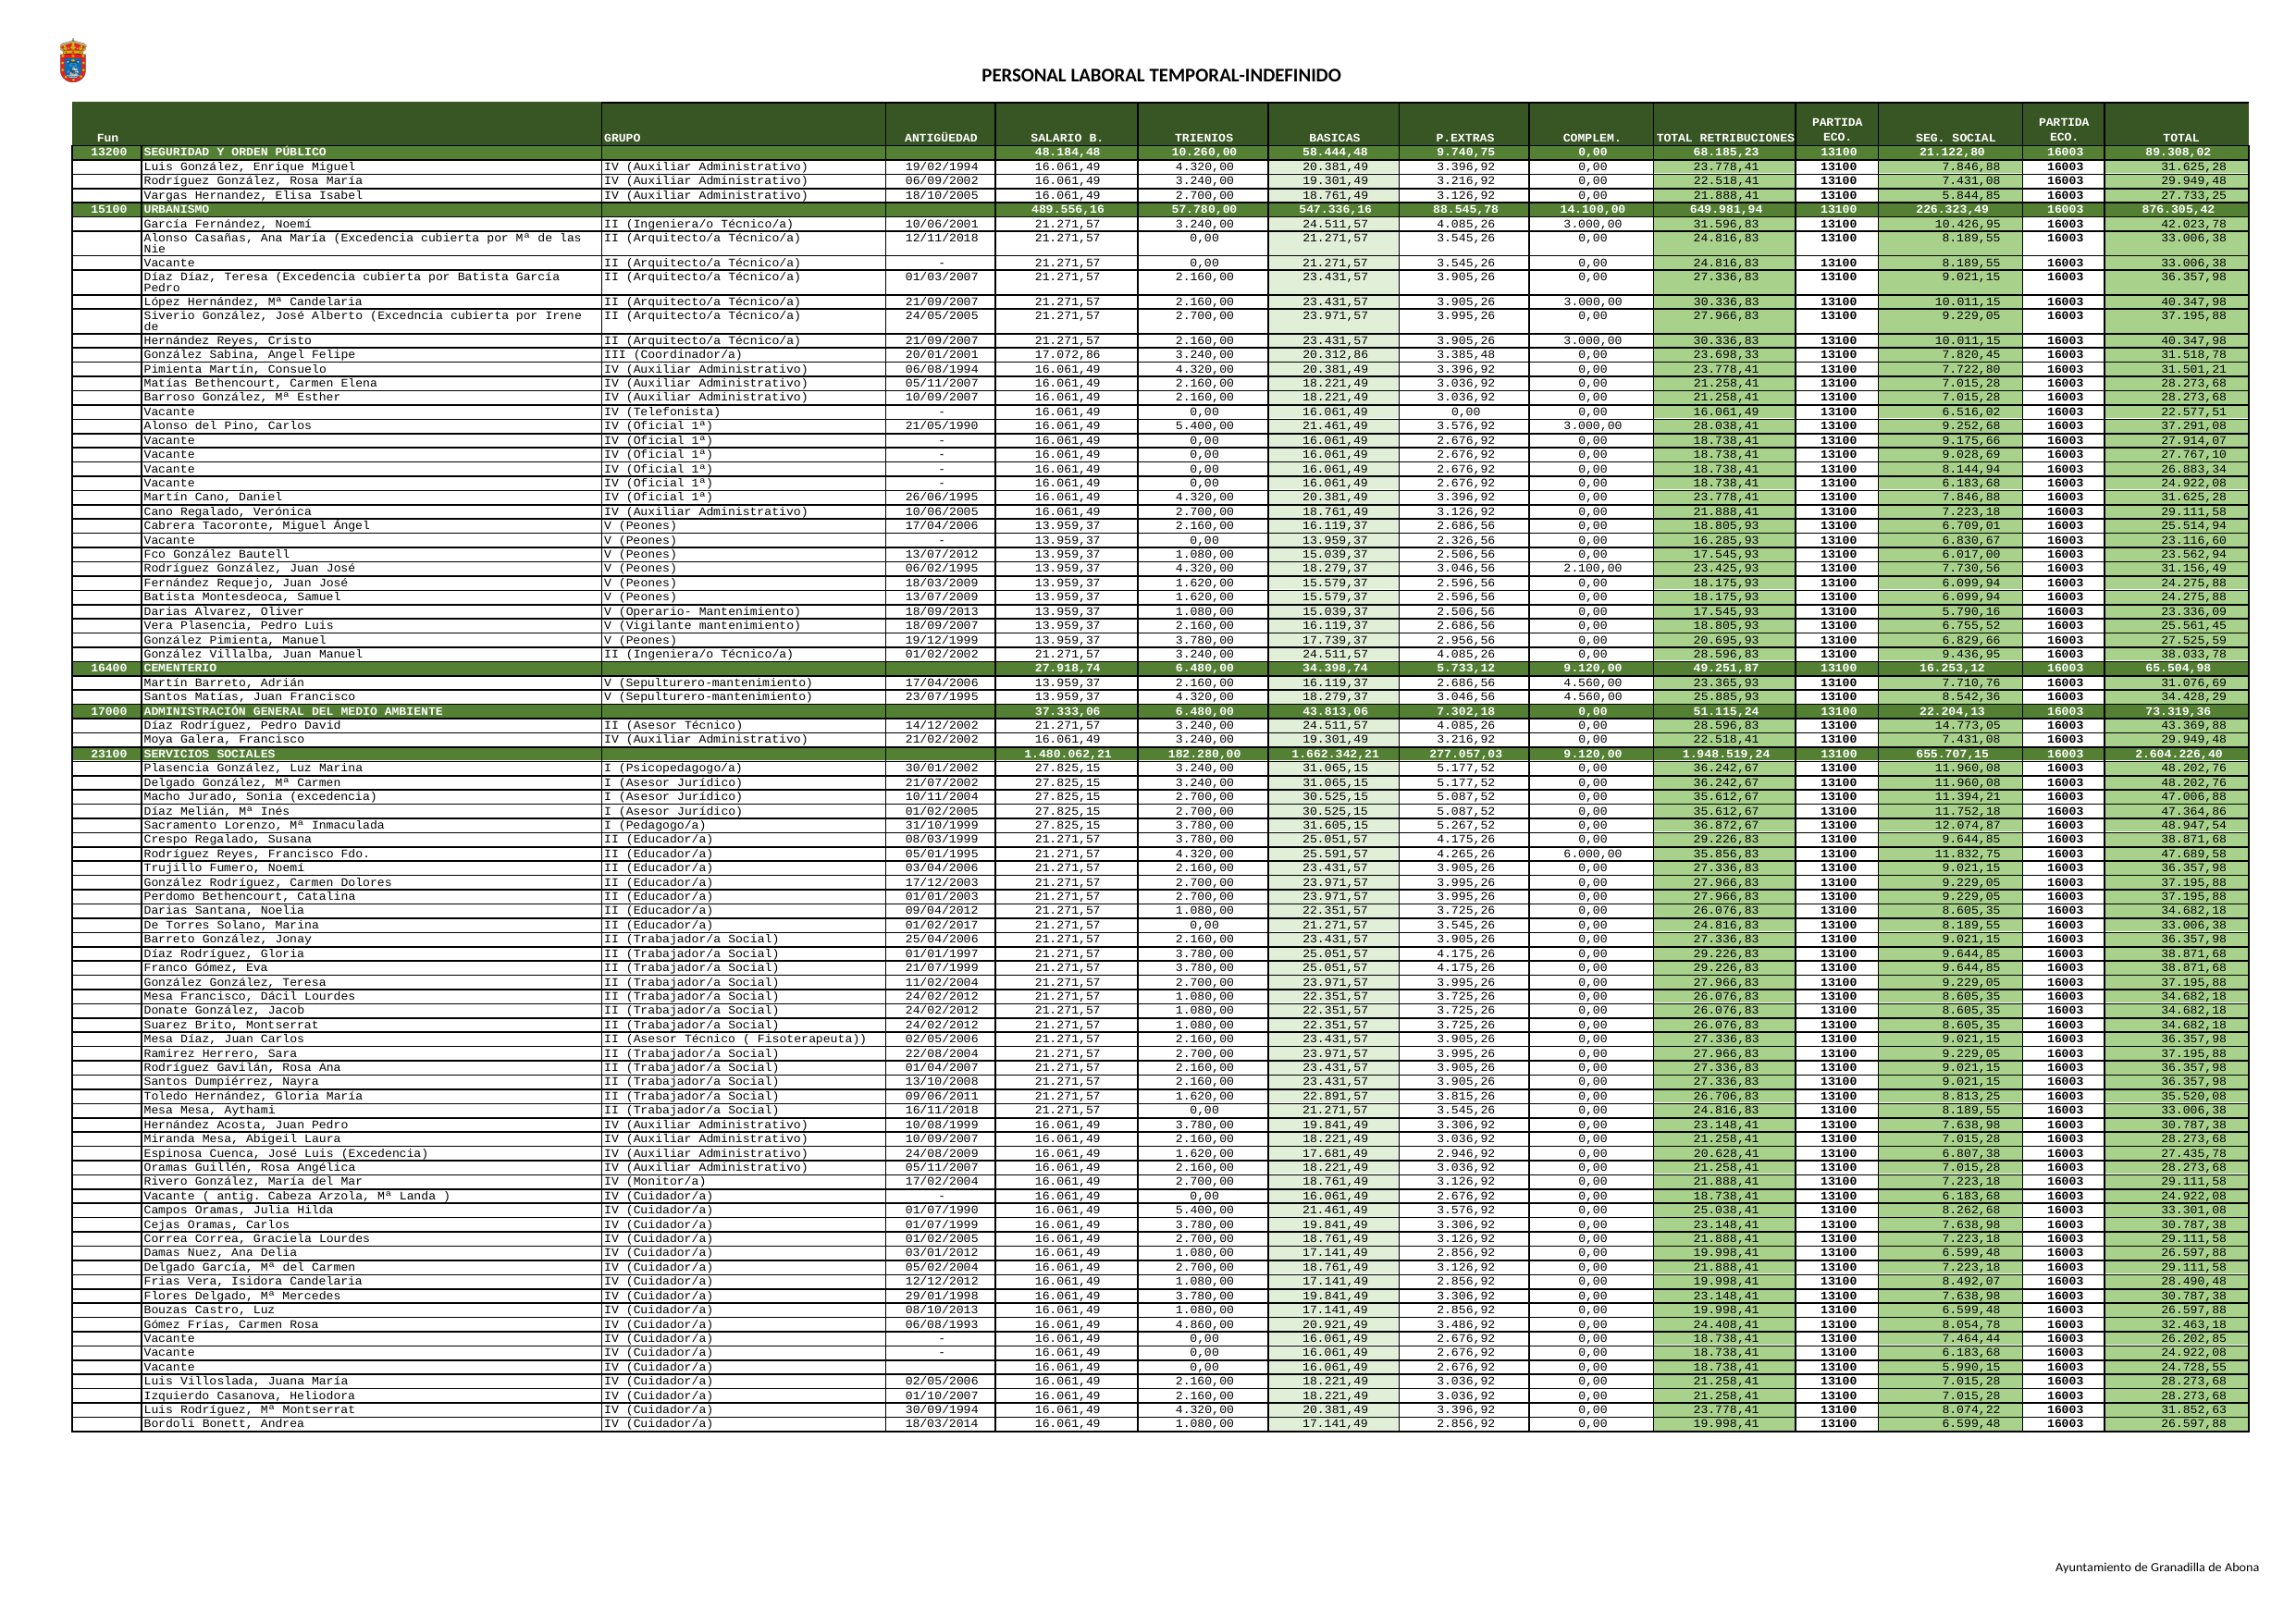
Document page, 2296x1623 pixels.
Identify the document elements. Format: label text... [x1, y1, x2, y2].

table_cell 23.971,57 [1269, 976, 1399, 989]
table_cell 3.396,92 [1400, 1404, 1528, 1417]
table_cell 8.262,68 [1879, 1204, 2022, 1217]
table_cell V (Vigilante mantenimiento) [602, 620, 885, 633]
table_cell 16003 [2023, 1218, 2104, 1231]
table_cell 27.525,59 [2105, 633, 2248, 646]
table_cell 0,00 [1530, 1361, 1653, 1373]
table_cell 27.914,07 [2105, 435, 2248, 447]
table_cell 02/05/2006 [886, 1375, 994, 1388]
table_cell Espinosa Cuenca, José Luis (Excedencia) [142, 1147, 601, 1160]
table_cell 16.061,49 [996, 1290, 1137, 1302]
table_cell 13.959,37 [996, 620, 1137, 633]
table_cell 23.778,41 [1654, 1404, 1795, 1417]
table_cell 37.195,88 [2105, 976, 2248, 989]
table_cell 13100 [1796, 1418, 1878, 1431]
table_cell 29.226,83 [1654, 962, 1795, 975]
table_cell 26.076,83 [1654, 1004, 1795, 1017]
table_cell [73, 1389, 141, 1402]
table_cell [73, 161, 141, 173]
table_cell 3.905,26 [1400, 862, 1528, 875]
table_cell 28.273,68 [2105, 1375, 2248, 1388]
table_cell V (Peones) [602, 591, 885, 604]
table_cell 16003 [2023, 1162, 2104, 1174]
table_cell 21.122,80 [1879, 146, 2022, 159]
table_cell 16.061,49 [996, 190, 1137, 202]
table_cell [73, 591, 141, 604]
table_cell 16.061,49 [996, 1346, 1137, 1359]
table_cell 16.061,49 [996, 175, 1137, 188]
table_cell [73, 335, 141, 347]
table_cell I (Asesor Jurídico) [602, 791, 885, 804]
table_cell 2.160,00 [1139, 520, 1267, 533]
table_cell 0,00 [1530, 377, 1653, 390]
table_cell 0,00 [1530, 919, 1653, 931]
table_cell 16003 [2023, 662, 2104, 675]
table_cell 23.431,57 [1269, 271, 1399, 294]
table_cell Luis Villoslada, Juana María [142, 1375, 601, 1388]
table_cell 36.357,98 [2105, 1062, 2248, 1075]
table_cell 16003 [2023, 1204, 2104, 1217]
table_cell 277.057,03 [1400, 748, 1528, 760]
table_cell 13100 [1796, 534, 1878, 547]
table_cell V (Operario- Mantenimiento) [602, 606, 885, 618]
table_cell 27.767,10 [2105, 449, 2248, 461]
table_cell 0,00 [1530, 819, 1653, 831]
table_cell - [886, 1190, 994, 1202]
table_cell 15.579,37 [1269, 591, 1399, 604]
table_cell - [886, 534, 994, 547]
table_cell [73, 1318, 141, 1331]
table_cell Díaz Díaz, Teresa (Excedencia cubierta por Batista García Pedro [142, 271, 601, 294]
table_cell 16003 [2023, 296, 2104, 308]
table_cell 0,00 [1530, 833, 1653, 846]
table_cell 16.061,49 [1269, 406, 1399, 418]
table_cell 14.773,05 [1879, 719, 2022, 732]
table_cell 01/02/2005 [886, 805, 994, 818]
table_cell 28.490,48 [2105, 1275, 2248, 1288]
table_cell 23.431,57 [1269, 1076, 1399, 1088]
table_cell 16003 [2023, 1333, 2104, 1345]
table_cell Cejas Oramas, Carlos [142, 1218, 601, 1231]
table_cell 0,00 [1530, 1304, 1653, 1317]
table_cell 18/10/2005 [886, 190, 994, 202]
table_cell [73, 848, 141, 860]
table_cell 1.080,00 [1139, 990, 1267, 1002]
table_cell II (Ingeniera/o Técnico/a) [602, 648, 885, 660]
table_cell 23.148,41 [1654, 1119, 1795, 1131]
table_cell 13100 [1796, 175, 1878, 188]
table_cell 27.825,15 [996, 791, 1137, 804]
table_header COMPLEM. [1530, 104, 1653, 145]
table_cell 37.195,88 [2105, 310, 2248, 333]
table_cell 0,00 [1530, 520, 1653, 533]
table_cell 09/06/2011 [886, 1090, 994, 1102]
table_cell [73, 377, 141, 390]
table_cell IV (Auxiliar Administrativo) [602, 1162, 885, 1174]
table_cell 3.576,92 [1400, 420, 1528, 433]
table_cell 16003 [2023, 190, 2104, 202]
table_cell 05/11/2007 [886, 377, 994, 390]
table_cell [73, 1333, 141, 1345]
table_cell 5.844,85 [1879, 190, 2022, 202]
table_cell Barreto González, Jonay [142, 933, 601, 946]
table_cell 31.501,21 [2105, 363, 2248, 375]
table_cell 7.302,18 [1400, 705, 1528, 718]
table_header TOTAL RETRIBUCIONES [1654, 104, 1795, 145]
table_cell 0,00 [1530, 891, 1653, 904]
table_cell De Torres Solano, Marina [142, 919, 601, 931]
table_cell 16003 [2023, 1033, 2104, 1046]
table_cell 3.046,56 [1400, 562, 1528, 575]
table_cell 3.905,26 [1400, 335, 1528, 347]
table_cell CEMENTERIO [142, 662, 601, 675]
table_cell 3.000,00 [1530, 296, 1653, 308]
table_cell 21.271,57 [996, 1104, 1137, 1117]
table_cell 0,00 [1139, 232, 1267, 255]
table_cell 13100 [1796, 819, 1878, 831]
table_cell 3.725,26 [1400, 1004, 1528, 1017]
table_cell 13100 [1796, 805, 1878, 818]
table_cell 13100 [1796, 1218, 1878, 1231]
table_cell 12/11/2018 [886, 232, 994, 255]
table_cell 2.686,56 [1400, 620, 1528, 633]
table_cell 1.948.519,24 [1654, 748, 1795, 760]
table_cell 19.998,41 [1654, 1418, 1795, 1431]
table_cell 17.545,93 [1654, 548, 1795, 561]
table_cell 51.115,24 [1654, 705, 1795, 718]
table_cell 16.061,49 [996, 477, 1137, 489]
table_cell 29.111,58 [2105, 1233, 2248, 1246]
table_cell 01/01/1997 [886, 948, 994, 960]
table_cell 24/05/2005 [886, 310, 994, 333]
table_cell 16003 [2023, 648, 2104, 660]
table_cell [73, 876, 141, 889]
table_cell 28.273,68 [2105, 1162, 2248, 1174]
table_cell V (Sepulturero-mantenimiento) [602, 691, 885, 704]
table_cell 01/02/2005 [886, 1233, 994, 1246]
table_cell I (Psicopedagogo/a) [602, 762, 885, 775]
table_cell 16003 [2023, 633, 2104, 646]
table_cell 13100 [1796, 976, 1878, 989]
table_cell [73, 477, 141, 489]
table_cell 2.676,92 [1400, 1190, 1528, 1202]
table_cell 28.273,68 [2105, 1389, 2248, 1402]
table_cell Rodríguez González, Juan José [142, 562, 601, 575]
table_cell [886, 705, 994, 718]
table_cell 4.085,26 [1400, 648, 1528, 660]
table_cell II (Trabajador/a Social) [602, 1090, 885, 1102]
table_cell 0,00 [1530, 791, 1653, 804]
table_cell 16.061,49 [996, 1275, 1137, 1288]
table_cell 18.738,41 [1654, 1333, 1795, 1345]
table_cell 18.221,49 [1269, 391, 1399, 404]
table_cell Hernández Acosta, Juan Pedro [142, 1119, 601, 1131]
table_cell 27.336,83 [1654, 933, 1795, 946]
table_cell 10/11/2004 [886, 791, 994, 804]
table_cell 24/02/2012 [886, 1004, 994, 1017]
table_cell 10/08/1999 [886, 1119, 994, 1131]
table_cell 3.240,00 [1139, 349, 1267, 362]
table_cell 30.787,38 [2105, 1290, 2248, 1302]
table_cell 1.080,00 [1139, 1418, 1267, 1431]
table_cell II (Trabajador/a Social) [602, 976, 885, 989]
table_cell 13100 [1796, 791, 1878, 804]
table_cell 22.351,57 [1269, 1019, 1399, 1031]
table_cell 16003 [2023, 435, 2104, 447]
table_cell 21.271,57 [1269, 1104, 1399, 1117]
table_cell 0,00 [1530, 349, 1653, 362]
table_cell [73, 904, 141, 917]
table_cell 16.061,49 [996, 1233, 1137, 1246]
table_cell 7.015,28 [1879, 1389, 2022, 1402]
table_cell 20.628,41 [1654, 1147, 1795, 1160]
table_cell 37.195,88 [2105, 1047, 2248, 1060]
table_cell 13.959,37 [996, 562, 1137, 575]
table_cell 26.076,83 [1654, 904, 1795, 917]
table_cell 0,00 [1530, 904, 1653, 917]
table_cell Flores Delgado, Mª Mercedes [142, 1290, 601, 1302]
table_cell 16.253,12 [1879, 662, 2022, 675]
table_cell 27.336,83 [1654, 1076, 1795, 1088]
table_cell 68.185,23 [1654, 146, 1795, 159]
table_cell I (Asesor Jurídico) [602, 805, 885, 818]
table_cell 29.949,48 [2105, 175, 2248, 188]
table_cell 13100 [1796, 1062, 1878, 1075]
table_cell 18/03/2014 [886, 1418, 994, 1431]
table_cell [73, 620, 141, 633]
table_cell 0,00 [1530, 1404, 1653, 1417]
table_cell IV (Cuidador/a) [602, 1333, 885, 1345]
table_cell 8.189,55 [1879, 256, 2022, 269]
table_cell 21.271,57 [996, 1047, 1137, 1060]
table_cell 16003 [2023, 335, 2104, 347]
table_cell [73, 1346, 141, 1359]
table_cell 13100 [1796, 933, 1878, 946]
table_cell [886, 748, 994, 760]
table_cell 21.271,57 [996, 948, 1137, 960]
table_cell [886, 662, 994, 675]
table_cell 0,00 [1530, 271, 1653, 294]
table_cell 13.959,37 [996, 677, 1137, 689]
table_cell 4.085,26 [1400, 719, 1528, 732]
table_cell 7.722,80 [1879, 363, 2022, 375]
table_cell 06/08/1993 [886, 1318, 994, 1331]
table_cell SERVICIOS SOCIALES [142, 748, 601, 760]
table_cell IV (Oficial 1ª) [602, 462, 885, 475]
table_cell 73.319,36 [2105, 705, 2248, 718]
table_cell 13100 [1796, 919, 1878, 931]
table_cell 0,00 [1530, 862, 1653, 875]
table_cell Donate González, Jacob [142, 1004, 601, 1017]
table_cell 31.518,78 [2105, 349, 2248, 362]
table_cell 7.846,88 [1879, 161, 2022, 173]
table_cell 25.051,57 [1269, 833, 1399, 846]
table_cell 3.780,00 [1139, 819, 1267, 831]
table_cell Vacante [142, 1346, 601, 1359]
table_cell 21.258,41 [1654, 377, 1795, 390]
table_cell 21/07/2002 [886, 777, 994, 789]
table_cell 0,00 [1530, 1247, 1653, 1260]
table_cell 35.520,08 [2105, 1090, 2248, 1102]
table_cell 3.486,92 [1400, 1318, 1528, 1331]
table_cell 2.700,00 [1139, 791, 1267, 804]
table_cell 16003 [2023, 1418, 2104, 1431]
table_cell [73, 310, 141, 333]
table_cell 13100 [1796, 891, 1878, 904]
table_cell 25.051,57 [1269, 962, 1399, 975]
table_cell 24.728,55 [2105, 1361, 2248, 1373]
table_cell 0,00 [1530, 175, 1653, 188]
table_cell 13100 [1796, 335, 1878, 347]
table_cell 3.036,92 [1400, 1389, 1528, 1402]
table_cell Santos Matías, Juan Francisco [142, 691, 601, 704]
table_cell 33.006,38 [2105, 232, 2248, 255]
table_cell 0,00 [1530, 620, 1653, 633]
table_cell 31.596,83 [1654, 217, 1795, 230]
table_cell 6.183,68 [1879, 1190, 2022, 1202]
table_cell 13100 [1796, 691, 1878, 704]
table_cell [602, 146, 885, 159]
table_cell II (Trabajador/a Social) [602, 933, 885, 946]
table_cell 0,00 [1530, 1133, 1653, 1146]
table_cell 3.780,00 [1139, 1290, 1267, 1302]
table_cell 0,00 [1530, 1204, 1653, 1217]
table_cell 15.039,37 [1269, 606, 1399, 618]
table_cell II (Educador/a) [602, 876, 885, 889]
table_cell 16.061,49 [996, 1389, 1137, 1402]
table_cell 13100 [1796, 662, 1878, 675]
table_cell 3.036,92 [1400, 1162, 1528, 1174]
table_cell 18.738,41 [1654, 477, 1795, 489]
table_cell 6.099,94 [1879, 577, 2022, 589]
table_cell 21.271,57 [996, 876, 1137, 889]
table_cell 31.076,69 [2105, 677, 2248, 689]
table_cell 23/07/1995 [886, 691, 994, 704]
table_cell 16.119,37 [1269, 620, 1399, 633]
table_cell 13100 [1796, 848, 1878, 860]
table_cell 0,00 [1139, 462, 1267, 475]
table_cell 0,00 [1139, 1361, 1267, 1373]
table_cell 22/08/2004 [886, 1047, 994, 1060]
table_cell 36.242,67 [1654, 777, 1795, 789]
table_cell 5.990,15 [1879, 1361, 2022, 1373]
table_cell 0,00 [1139, 1346, 1267, 1359]
table_cell 10.426,95 [1879, 217, 2022, 230]
table_cell 2.686,56 [1400, 520, 1528, 533]
table_cell 18.805,93 [1654, 520, 1795, 533]
table_cell 3.000,00 [1530, 217, 1653, 230]
table_cell 13.959,37 [996, 534, 1137, 547]
table_cell 3.240,00 [1139, 217, 1267, 230]
table_cell 30.336,83 [1654, 335, 1795, 347]
table_cell 9.028,69 [1879, 449, 2022, 461]
table_cell 9.175,66 [1879, 435, 2022, 447]
table_cell 27.336,83 [1654, 271, 1795, 294]
table_cell 18.738,41 [1654, 449, 1795, 461]
table_cell 9.644,85 [1879, 833, 2022, 846]
table_cell 0,00 [1530, 633, 1653, 646]
table_cell 0,00 [1139, 1104, 1267, 1117]
table_cell II (Asesor Técnico) [602, 719, 885, 732]
table_cell 0,00 [1530, 256, 1653, 269]
table_cell II (Arquitecto/a Técnico/a) [602, 256, 885, 269]
table_cell [73, 1119, 141, 1131]
table_cell García Fernández, Noemí [142, 217, 601, 230]
table_cell 13100 [1796, 1389, 1878, 1402]
table_cell 16.061,49 [996, 1418, 1137, 1431]
table_cell 3.240,00 [1139, 762, 1267, 775]
table_cell 19.841,49 [1269, 1218, 1399, 1231]
table_cell 17000 [73, 705, 141, 718]
table_cell 16003 [2023, 833, 2104, 846]
table_cell 16003 [2023, 691, 2104, 704]
table_cell 18/03/2009 [886, 577, 994, 589]
table_cell 13100 [1796, 1175, 1878, 1188]
table_cell IV (Cuidador/a) [602, 1304, 885, 1317]
table_cell 16003 [2023, 256, 2104, 269]
table_cell 16.119,37 [1269, 520, 1399, 533]
table_cell 4.175,26 [1400, 948, 1528, 960]
table_cell 05/11/2007 [886, 1162, 994, 1174]
table_cell 2.700,00 [1139, 310, 1267, 333]
table_cell 8.605,35 [1879, 990, 2022, 1002]
table_cell 23.971,57 [1269, 891, 1399, 904]
table_cell IV (Cuidador/a) [602, 1346, 885, 1359]
table_cell 9.229,05 [1879, 1047, 2022, 1060]
table_cell Moya Galera, Francisco [142, 733, 601, 746]
table_cell [73, 349, 141, 362]
table_cell 1.080,00 [1139, 904, 1267, 917]
table_cell 0,00 [1139, 256, 1267, 269]
table_cell [73, 777, 141, 789]
table_cell 48.947,54 [2105, 819, 2248, 831]
table_cell 4.085,26 [1400, 217, 1528, 230]
table_cell Alonso del Pino, Carlos [142, 420, 601, 433]
table_cell 2.604.226,40 [2105, 748, 2248, 760]
table_cell [73, 606, 141, 618]
table_header ANTIGÜEDAD [886, 104, 994, 145]
table_cell 18.738,41 [1654, 462, 1795, 475]
table_cell 16003 [2023, 976, 2104, 989]
table_cell 31.625,28 [2105, 491, 2248, 504]
table_cell 13100 [1796, 833, 1878, 846]
table_cell 22.351,57 [1269, 904, 1399, 917]
table_cell 13100 [1796, 462, 1878, 475]
table_cell 16.061,49 [996, 449, 1137, 461]
table_cell 13100 [1796, 190, 1878, 202]
table_cell [886, 1361, 994, 1373]
table_cell [73, 833, 141, 846]
table_cell 9.021,15 [1879, 862, 2022, 875]
table_cell 2.160,00 [1139, 1375, 1267, 1388]
table_cell 16003 [2023, 1404, 2104, 1417]
table_cell 47.006,88 [2105, 791, 2248, 804]
table_cell 40.347,98 [2105, 335, 2248, 347]
table_cell IV (Cuidador/a) [602, 1233, 885, 1246]
table_cell [73, 1076, 141, 1088]
table_cell Rodríguez González, Rosa María [142, 175, 601, 188]
table_cell IV (Oficial 1ª) [602, 435, 885, 447]
table_cell IV (Cuidador/a) [602, 1247, 885, 1260]
table_cell IV (Cuidador/a) [602, 1418, 885, 1431]
table_header P.EXTRAS [1400, 104, 1528, 145]
table_cell 13100 [1796, 1019, 1878, 1031]
table_cell 0,00 [1530, 948, 1653, 960]
table_cell [73, 520, 141, 533]
table_cell IV (Oficial 1ª) [602, 420, 885, 433]
table_cell 27.336,83 [1654, 1033, 1795, 1046]
table_cell 13.959,37 [996, 691, 1137, 704]
table_cell 58.444,48 [1269, 146, 1399, 159]
table_cell 0,00 [1530, 1233, 1653, 1246]
table_cell 09/04/2012 [886, 904, 994, 917]
table_cell Díaz Rodríguez, Pedro David [142, 719, 601, 732]
table_cell 16003 [2023, 349, 2104, 362]
table_cell 16400 [73, 662, 141, 675]
table_cell 0,00 [1530, 648, 1653, 660]
table_cell 16003 [2023, 491, 2104, 504]
table_cell [73, 891, 141, 904]
table_cell Vacante [142, 534, 601, 547]
table_cell [73, 449, 141, 461]
table_cell V (Peones) [602, 562, 885, 575]
table_cell 8.492,07 [1879, 1275, 2022, 1288]
table_cell Rodríguez Gavilán, Rosa Ana [142, 1062, 601, 1075]
table_cell 23.365,93 [1654, 677, 1795, 689]
table_cell 01/04/2007 [886, 1062, 994, 1075]
table_cell 4.320,00 [1139, 848, 1267, 860]
table_cell 3.780,00 [1139, 948, 1267, 960]
table_cell 21.271,57 [996, 1076, 1137, 1088]
table_cell 34.398,74 [1269, 662, 1399, 675]
table_cell 21.461,49 [1269, 1204, 1399, 1217]
table_cell 27.966,83 [1654, 976, 1795, 989]
table_cell 16003 [2023, 1361, 2104, 1373]
table_cell II (Educador/a) [602, 919, 885, 931]
table_cell 27.966,83 [1654, 876, 1795, 889]
table_cell 16003 [2023, 271, 2104, 294]
table_cell 0,00 [1530, 1076, 1653, 1088]
table_cell - [886, 1346, 994, 1359]
table_cell 34.428,29 [2105, 691, 2248, 704]
table_cell 13.959,37 [996, 520, 1137, 533]
table_cell 8.605,35 [1879, 904, 2022, 917]
table_cell 16.061,49 [996, 1119, 1137, 1131]
table_cell Cano Regalado, Verónica [142, 506, 601, 518]
table_cell 88.545,78 [1400, 203, 1528, 216]
table_cell Suarez Brito, Montserrat [142, 1019, 601, 1031]
table_cell 16.061,49 [996, 506, 1137, 518]
table_cell [73, 1033, 141, 1046]
table_cell 9.021,15 [1879, 1062, 2022, 1075]
table_cell 19.998,41 [1654, 1275, 1795, 1288]
table_cell 36.357,98 [2105, 271, 2248, 294]
table_cell 2.596,56 [1400, 577, 1528, 589]
table_cell 13.959,37 [1269, 534, 1399, 547]
table_cell 3.545,26 [1400, 256, 1528, 269]
table_cell 2.700,00 [1139, 1261, 1267, 1273]
table_cell [73, 256, 141, 269]
table_cell 48.202,76 [2105, 762, 2248, 775]
table_cell 2.686,56 [1400, 677, 1528, 689]
table_cell 7.015,28 [1879, 1133, 2022, 1146]
table_cell [73, 1404, 141, 1417]
table_cell 18.221,49 [1269, 1162, 1399, 1174]
table_cell URBANISMO [142, 203, 601, 216]
table_cell 0,00 [1530, 1090, 1653, 1102]
table_cell Vacante [142, 1361, 601, 1373]
table_cell IV (Cuidador/a) [602, 1204, 885, 1217]
table_cell 23.431,57 [1269, 335, 1399, 347]
table_cell 8.813,25 [1879, 1090, 2022, 1102]
table_cell 226.323,49 [1879, 203, 2022, 216]
table_cell 5.733,12 [1400, 662, 1528, 675]
table_cell 9.021,15 [1879, 271, 2022, 294]
table_cell [73, 1004, 141, 1017]
table_cell 16003 [2023, 620, 2104, 633]
table_cell 20.381,49 [1269, 363, 1399, 375]
table_cell II (Trabajador/a Social) [602, 1062, 885, 1075]
table_cell 17/04/2006 [886, 677, 994, 689]
table_cell 37.333,06 [996, 705, 1137, 718]
table_cell 16.061,49 [996, 1375, 1137, 1388]
table_cell [73, 1290, 141, 1302]
table_cell 13/07/2012 [886, 548, 994, 561]
table_cell 16003 [2023, 420, 2104, 433]
table_cell 8.605,35 [1879, 1004, 2022, 1017]
table_cell 24.816,83 [1654, 256, 1795, 269]
table_cell 2.160,00 [1139, 620, 1267, 633]
table_cell 16003 [2023, 406, 2104, 418]
table_cell Darias Alvarez, Oliver [142, 606, 601, 618]
table_cell 16003 [2023, 577, 2104, 589]
table_cell 27.918,74 [996, 662, 1137, 675]
table_cell IV (Auxiliar Administrativo) [602, 1133, 885, 1146]
table_header Fun [72, 102, 601, 145]
table_cell 13100 [1796, 633, 1878, 646]
table_cell [73, 1247, 141, 1260]
table_cell 20.312,86 [1269, 349, 1399, 362]
table_cell Vargas Hernandez, Elisa Isabel [142, 190, 601, 202]
table_cell 21.271,57 [996, 296, 1137, 308]
table_cell 21.271,57 [996, 1033, 1137, 1046]
table_cell 7.431,08 [1879, 733, 2022, 746]
table_cell 16.061,49 [996, 1247, 1137, 1260]
table_cell 3.046,56 [1400, 691, 1528, 704]
table_cell 18.279,37 [1269, 691, 1399, 704]
table_cell [73, 217, 141, 230]
table_cell 2.160,00 [1139, 335, 1267, 347]
table_cell IV (Auxiliar Administrativo) [602, 175, 885, 188]
table_cell 1.080,00 [1139, 1247, 1267, 1260]
table_cell 16003 [2023, 891, 2104, 904]
table_cell IV (Cuidador/a) [602, 1375, 885, 1388]
table_cell 3.240,00 [1139, 648, 1267, 660]
table_cell 2.160,00 [1139, 1389, 1267, 1402]
table_cell 2.160,00 [1139, 391, 1267, 404]
table_cell 7.638,98 [1879, 1218, 2022, 1231]
table_cell II (Arquitecto/a Técnico/a) [602, 271, 885, 294]
table_cell 0,00 [1530, 1019, 1653, 1031]
table_cell 16.061,49 [996, 406, 1137, 418]
table_cell 21.271,57 [996, 335, 1137, 347]
table_cell 0,00 [1530, 962, 1653, 975]
table_cell 16.061,49 [996, 1190, 1137, 1202]
table_cell 3.725,26 [1400, 904, 1528, 917]
table_cell 2.856,92 [1400, 1275, 1528, 1288]
table_cell V (Peones) [602, 520, 885, 533]
table_cell 16003 [2023, 520, 2104, 533]
table_cell 8.189,55 [1879, 919, 2022, 931]
table_cell IV (Auxiliar Administrativo) [602, 190, 885, 202]
table_cell 23.971,57 [1269, 876, 1399, 889]
table_cell 4.320,00 [1139, 691, 1267, 704]
table_cell 2.160,00 [1139, 1062, 1267, 1075]
table_cell 19.301,49 [1269, 733, 1399, 746]
table_cell [73, 271, 141, 294]
table_cell 17.141,49 [1269, 1275, 1399, 1288]
table_cell 4.320,00 [1139, 562, 1267, 575]
table_cell IV (Auxiliar Administrativo) [602, 363, 885, 375]
table_cell 0,00 [1530, 548, 1653, 561]
table_cell 0,00 [1530, 1318, 1653, 1331]
table_cell 0,00 [1530, 1047, 1653, 1060]
table_cell 21.888,41 [1654, 1233, 1795, 1246]
table_cell 13.959,37 [996, 633, 1137, 646]
table_cell 25.038,41 [1654, 1204, 1795, 1217]
table_cell 23.431,57 [1269, 862, 1399, 875]
table_cell 2.676,92 [1400, 1333, 1528, 1345]
table_cell 0,00 [1530, 1062, 1653, 1075]
table_cell 25.514,94 [2105, 520, 2248, 533]
table_cell 13.959,37 [996, 577, 1137, 589]
table_cell Franco Gómez, Eva [142, 962, 601, 975]
table_cell 26.597,88 [2105, 1247, 2248, 1260]
table_cell 30/01/2002 [886, 762, 994, 775]
table_cell 489.556,16 [996, 203, 1137, 216]
table_cell 31.156,49 [2105, 562, 2248, 575]
table_cell 2.160,00 [1139, 1033, 1267, 1046]
table_cell [73, 919, 141, 931]
table_cell 22.351,57 [1269, 990, 1399, 1002]
table_cell [73, 962, 141, 975]
table_cell 11.960,08 [1879, 762, 2022, 775]
table_cell 1.080,00 [1139, 1004, 1267, 1017]
table_cell 16003 [2023, 1247, 2104, 1260]
table_cell IV (Auxiliar Administrativo) [602, 1119, 885, 1131]
table_cell 17.739,37 [1269, 633, 1399, 646]
table_cell [73, 1218, 141, 1231]
table_cell 16003 [2023, 1104, 2104, 1117]
table_cell 33.006,38 [2105, 919, 2248, 931]
table_cell 13100 [1796, 296, 1878, 308]
table_cell 16003 [2023, 562, 2104, 575]
table_cell 6.000,00 [1530, 848, 1653, 860]
table_cell Delgado García, Mª del Carmen [142, 1261, 601, 1273]
table_cell 1.080,00 [1139, 548, 1267, 561]
table_cell 3.545,26 [1400, 1104, 1528, 1117]
table_cell 16003 [2023, 777, 2104, 789]
table_cell 21/07/1999 [886, 962, 994, 975]
table_cell 19.841,49 [1269, 1119, 1399, 1131]
table_cell 13100 [1796, 203, 1878, 216]
table_cell 8.189,55 [1879, 1104, 2022, 1117]
table_cell [73, 990, 141, 1002]
table_cell Darias Santana, Noelia [142, 904, 601, 917]
table_cell Alonso Casañas, Ana María (Excedencia cubierta por Mª de las Nie [142, 232, 601, 255]
table_cell Frias Vera, Isidora Candelaria [142, 1275, 601, 1288]
table_cell 25.591,57 [1269, 848, 1399, 860]
table_cell [73, 491, 141, 504]
table_cell 13100 [1796, 777, 1878, 789]
table_cell 22.518,41 [1654, 175, 1795, 188]
table_cell 0,00 [1530, 1004, 1653, 1017]
table_cell 18.175,93 [1654, 591, 1795, 604]
table_cell 27.825,15 [996, 777, 1137, 789]
table_cell 13100 [1796, 1361, 1878, 1373]
table_cell 16003 [2023, 462, 2104, 475]
table_cell 16003 [2023, 1318, 2104, 1331]
table_cell 21.271,57 [996, 962, 1137, 975]
table_cell 32.463,18 [2105, 1318, 2248, 1331]
table_cell 16003 [2023, 363, 2104, 375]
table_cell Vacante [142, 406, 601, 418]
table_cell 37.195,88 [2105, 891, 2248, 904]
table_cell 0,00 [1400, 406, 1528, 418]
table_cell 17.681,49 [1269, 1147, 1399, 1160]
table_cell 29.111,58 [2105, 506, 2248, 518]
table_cell II (Arquitecto/a Técnico/a) [602, 310, 885, 333]
table_cell 22.518,41 [1654, 733, 1795, 746]
table_cell 29.949,48 [2105, 733, 2248, 746]
table_cell IV (Oficial 1ª) [602, 449, 885, 461]
table_cell 9.252,68 [1879, 420, 2022, 433]
table_header TOTAL [2105, 104, 2249, 145]
table_cell 27.336,83 [1654, 1062, 1795, 1075]
table_cell 16003 [2023, 477, 2104, 489]
table_cell 16.061,49 [996, 491, 1137, 504]
table_cell 38.871,68 [2105, 833, 2248, 846]
table_cell 19.301,49 [1269, 175, 1399, 188]
table_cell 2.700,00 [1139, 891, 1267, 904]
table_cell [73, 633, 141, 646]
table_cell 3.576,92 [1400, 1204, 1528, 1217]
table_cell [73, 1147, 141, 1160]
table_cell 4.320,00 [1139, 363, 1267, 375]
table_cell Plasencia González, Luz Marina [142, 762, 601, 775]
table_cell [602, 662, 885, 675]
table_cell 33.006,38 [2105, 256, 2248, 269]
table_cell 1.080,00 [1139, 1304, 1267, 1317]
table_cell 13100 [1796, 477, 1878, 489]
table_cell - [886, 406, 994, 418]
table_cell 18.805,93 [1654, 620, 1795, 633]
table_cell 10/06/2001 [886, 217, 994, 230]
table_cell 1.620,00 [1139, 591, 1267, 604]
table_cell 13100 [1796, 217, 1878, 230]
table_cell 8.605,35 [1879, 1019, 2022, 1031]
table_cell 2.506,56 [1400, 548, 1528, 561]
table_cell 35.612,67 [1654, 791, 1795, 804]
table_cell 0,00 [1530, 1261, 1653, 1273]
table_cell 2.676,92 [1400, 1361, 1528, 1373]
table_cell 47.689,58 [2105, 848, 2248, 860]
table_cell 16003 [2023, 1119, 2104, 1131]
table_cell 24/02/2012 [886, 1019, 994, 1031]
table_cell 28.273,68 [2105, 1133, 2248, 1146]
table_cell 18/09/2013 [886, 606, 994, 618]
table_cell 13.959,37 [996, 606, 1137, 618]
table_cell 18.761,49 [1269, 506, 1399, 518]
table_cell 31.625,28 [2105, 161, 2248, 173]
table_cell 13100 [1796, 146, 1878, 159]
table_cell 13100 [1796, 1033, 1878, 1046]
table_cell 35.856,83 [1654, 848, 1795, 860]
table_cell 16003 [2023, 876, 2104, 889]
table_cell 23.431,57 [1269, 933, 1399, 946]
table_cell 6.480,00 [1139, 662, 1267, 675]
table_cell 25.051,57 [1269, 948, 1399, 960]
table_cell Vacante [142, 477, 601, 489]
table_cell 27.966,83 [1654, 310, 1795, 333]
table_cell 2.946,92 [1400, 1147, 1528, 1160]
table_cell 13100 [1796, 1233, 1878, 1246]
table_cell 0,00 [1530, 435, 1653, 447]
table_cell 16.061,49 [996, 1404, 1137, 1417]
table_cell 3.780,00 [1139, 633, 1267, 646]
table_cell 3.995,26 [1400, 976, 1528, 989]
table_cell 16003 [2023, 948, 2104, 960]
table_cell 16003 [2023, 1290, 2104, 1302]
table_cell IV (Auxiliar Administrativo) [602, 506, 885, 518]
table_cell 19/02/1994 [886, 161, 994, 173]
table_cell 17.141,49 [1269, 1418, 1399, 1431]
table_cell 9.120,00 [1530, 748, 1653, 760]
table_cell Luis González, Enrique Miguel [142, 161, 601, 173]
table_cell [73, 1162, 141, 1174]
table_cell 0,00 [1530, 733, 1653, 746]
table_cell 26.202,85 [2105, 1333, 2248, 1345]
table_cell [73, 1361, 141, 1373]
table_cell 2.856,92 [1400, 1418, 1528, 1431]
table_cell 0,00 [1139, 1333, 1267, 1345]
table_cell 21.271,57 [996, 862, 1137, 875]
table_cell 89.308,02 [2105, 146, 2248, 159]
table_cell 33.301,08 [2105, 1204, 2248, 1217]
table_cell 13100 [1796, 1104, 1878, 1117]
table_cell 14.100,00 [1530, 203, 1653, 216]
table_cell 18.175,93 [1654, 577, 1795, 589]
table_cell 13.959,37 [996, 548, 1137, 561]
table_cell 34.682,18 [2105, 904, 2248, 917]
table_cell Perdomo Bethencourt, Catalina [142, 891, 601, 904]
table_cell 2.700,00 [1139, 876, 1267, 889]
table_cell 13100 [1796, 1247, 1878, 1260]
table_cell 876.305,42 [2105, 203, 2248, 216]
table_cell 34.682,18 [2105, 1004, 2248, 1017]
table_cell González González, Teresa [142, 976, 601, 989]
table_cell 24.922,08 [2105, 1346, 2248, 1359]
table_cell 9.436,95 [1879, 648, 2022, 660]
table_cell II (Trabajador/a Social) [602, 962, 885, 975]
table_cell 38.871,68 [2105, 948, 2248, 960]
table_cell 2.160,00 [1139, 1133, 1267, 1146]
table_cell 0,00 [1530, 591, 1653, 604]
table_cell 37.291,08 [2105, 420, 2248, 433]
table_cell 21.271,57 [996, 256, 1137, 269]
table_cell [73, 948, 141, 960]
table_cell IV (Cuidador/a) [602, 1389, 885, 1402]
table_cell 21.271,57 [996, 990, 1137, 1002]
table_cell González Sabina, Angel Felipe [142, 349, 601, 362]
table_cell 14/12/2002 [886, 719, 994, 732]
table_cell IV (Cuidador/a) [602, 1404, 885, 1417]
table_cell 1.620,00 [1139, 1147, 1267, 1160]
table_cell 21.271,57 [996, 891, 1137, 904]
table_cell 23.148,41 [1654, 1290, 1795, 1302]
table_cell 3.995,26 [1400, 310, 1528, 333]
table_cell 16.061,49 [1269, 1361, 1399, 1373]
table_cell 15100 [73, 203, 141, 216]
table_cell 15.039,37 [1269, 548, 1399, 561]
table_cell González Rodríguez, Carmen Dolores [142, 876, 601, 889]
table_cell 3.126,92 [1400, 1261, 1528, 1273]
table_cell 29.226,83 [1654, 948, 1795, 960]
table_cell 1.080,00 [1139, 1019, 1267, 1031]
table_cell 16.061,49 [996, 1318, 1137, 1331]
table_cell 2.700,00 [1139, 1233, 1267, 1246]
table_cell 23.336,09 [2105, 606, 2248, 618]
table_cell 13100 [1796, 562, 1878, 575]
table_cell 3.725,26 [1400, 990, 1528, 1002]
table_cell 49.251,87 [1654, 662, 1795, 675]
table_cell 13100 [1796, 391, 1878, 404]
table_cell 4.560,00 [1530, 677, 1653, 689]
table_cell 0,00 [1530, 933, 1653, 946]
table_cell 21.271,57 [996, 976, 1137, 989]
table_cell 31.852,63 [2105, 1404, 2248, 1417]
table_cell 13100 [1796, 591, 1878, 604]
table_cell - [886, 256, 994, 269]
table_cell 0,00 [1530, 190, 1653, 202]
table_cell 24.511,57 [1269, 719, 1399, 732]
table_cell 21.258,41 [1654, 391, 1795, 404]
table_cell [886, 146, 994, 159]
table_cell 13100 [1796, 1090, 1878, 1102]
table_cell 21.258,41 [1654, 1389, 1795, 1402]
table_cell 06/08/1994 [886, 363, 994, 375]
table_cell Miranda Mesa, Abigeil Laura [142, 1133, 601, 1146]
table_cell [73, 232, 141, 255]
table_cell II (Educador/a) [602, 862, 885, 875]
table_cell 19.998,41 [1654, 1304, 1795, 1317]
table_cell 16.061,49 [996, 377, 1137, 390]
table_cell 3.306,92 [1400, 1218, 1528, 1231]
table_cell 6.755,52 [1879, 620, 2022, 633]
table_cell Campos Oramas, Julia Hilda [142, 1204, 601, 1217]
table_cell 21.461,49 [1269, 420, 1399, 433]
table_cell 13100 [1796, 548, 1878, 561]
table_cell 0,00 [1530, 506, 1653, 518]
table_cell Fco González Bautell [142, 548, 601, 561]
table_cell 34.682,18 [2105, 990, 2248, 1002]
table_cell 2.956,56 [1400, 633, 1528, 646]
table_cell 22.204,13 [1879, 705, 2022, 718]
table_cell 31.605,15 [1269, 819, 1399, 831]
table_cell [73, 733, 141, 746]
table_cell 3.240,00 [1139, 733, 1267, 746]
table_cell 0,00 [1530, 1389, 1653, 1402]
table_cell 23.562,94 [2105, 548, 2248, 561]
table_cell 3.036,92 [1400, 1375, 1528, 1388]
table_cell 16003 [2023, 1175, 2104, 1188]
table_cell [73, 1047, 141, 1060]
table_cell 13100 [1796, 705, 1878, 718]
table_header PARTIDA ECO. [1796, 104, 1878, 145]
table_cell 16003 [2023, 1275, 2104, 1288]
table_cell 11.752,18 [1879, 805, 2022, 818]
table_cell II (Trabajador/a Social) [602, 1019, 885, 1031]
table_cell 13100 [1796, 1290, 1878, 1302]
table_cell 3.240,00 [1139, 175, 1267, 188]
table_cell 3.396,92 [1400, 363, 1528, 375]
table_cell 2.700,00 [1139, 190, 1267, 202]
table_cell 16.061,49 [996, 420, 1137, 433]
table_cell IV (Auxiliar Administrativo) [602, 733, 885, 746]
table_cell 21.888,41 [1654, 506, 1795, 518]
table_cell 8.144,94 [1879, 462, 2022, 475]
table_cell 47.364,86 [2105, 805, 2248, 818]
table_cell 3.905,26 [1400, 933, 1528, 946]
table_cell II (Educador/a) [602, 833, 885, 846]
table_cell Ramirez Herrero, Sara [142, 1047, 601, 1060]
table_cell 5.177,52 [1400, 777, 1528, 789]
table_cell 27.825,15 [996, 805, 1137, 818]
table_cell 16003 [2023, 1004, 2104, 1017]
table_cell 1.480.062,21 [996, 748, 1137, 760]
table_cell Rivero González, María del Mar [142, 1175, 601, 1188]
table_cell 16003 [2023, 1047, 2104, 1060]
table_cell 3.725,26 [1400, 1019, 1528, 1031]
table_cell 3.905,26 [1400, 296, 1528, 308]
table_cell 21.271,57 [996, 904, 1137, 917]
table_cell 18.279,37 [1269, 562, 1399, 575]
table_cell [602, 203, 885, 216]
table_cell 2.856,92 [1400, 1247, 1528, 1260]
table_cell 0,00 [1139, 406, 1267, 418]
table_cell II (Educador/a) [602, 891, 885, 904]
table_cell 1.662.342,21 [1269, 748, 1399, 760]
table_cell Vacante [142, 256, 601, 269]
table_cell 7.223,18 [1879, 1175, 2022, 1188]
table_cell [73, 976, 141, 989]
table_cell II (Trabajador/a Social) [602, 948, 885, 960]
table_cell 22.577,51 [2105, 406, 2248, 418]
table_cell [602, 705, 885, 718]
table_cell 30.787,38 [2105, 1218, 2248, 1231]
table_cell 30.525,15 [1269, 791, 1399, 804]
table_cell 16003 [2023, 791, 2104, 804]
table_cell 10.260,00 [1139, 146, 1267, 159]
table_cell 16003 [2023, 1062, 2104, 1075]
table_cell 16003 [2023, 904, 2104, 917]
table_cell 13100 [1796, 491, 1878, 504]
table_cell 2.676,92 [1400, 462, 1528, 475]
table_cell 11.832,75 [1879, 848, 2022, 860]
table_cell 21.271,57 [1269, 919, 1399, 931]
table_cell 16003 [2023, 705, 2104, 718]
table_cell 6.099,94 [1879, 591, 2022, 604]
table_cell IV (Monitor/a) [602, 1175, 885, 1188]
table_cell 42.023,78 [2105, 217, 2248, 230]
table_cell IV (Auxiliar Administrativo) [602, 377, 885, 390]
table_cell 05/01/1995 [886, 848, 994, 860]
table_cell - [886, 1333, 994, 1345]
table_cell 20.921,49 [1269, 1318, 1399, 1331]
table_cell 0,00 [1530, 990, 1653, 1002]
table_cell 27.336,83 [1654, 862, 1795, 875]
table_cell [73, 1104, 141, 1117]
table_cell 2.160,00 [1139, 933, 1267, 946]
table_cell 16003 [2023, 591, 2104, 604]
table_cell 9.229,05 [1879, 976, 2022, 989]
table_cell 21.271,57 [996, 648, 1137, 660]
table_cell 6.599,48 [1879, 1418, 2022, 1431]
table_cell 23.148,41 [1654, 1218, 1795, 1231]
table_cell 28.273,68 [2105, 377, 2248, 390]
table_cell - [886, 449, 994, 461]
table_cell 10/09/2007 [886, 1133, 994, 1146]
table_cell 4.560,00 [1530, 691, 1653, 704]
table_cell II (Trabajador/a Social) [602, 1076, 885, 1088]
table_cell 16003 [2023, 1147, 2104, 1160]
table_cell [73, 175, 141, 188]
table_cell [73, 862, 141, 875]
table_cell 13100 [1796, 449, 1878, 461]
table_cell 01/07/1990 [886, 1204, 994, 1217]
table_cell 6.829,66 [1879, 633, 2022, 646]
table_cell 29/01/1998 [886, 1290, 994, 1302]
table_cell González Villalba, Juan Manuel [142, 648, 601, 660]
table_cell 7.223,18 [1879, 506, 2022, 518]
table_cell [73, 719, 141, 732]
table_cell 13/10/2008 [886, 1076, 994, 1088]
table_cell 13100 [1796, 232, 1878, 255]
table_cell 16003 [2023, 175, 2104, 188]
table_cell 2.160,00 [1139, 296, 1267, 308]
table_cell 18.738,41 [1654, 435, 1795, 447]
table_cell 13100 [1796, 363, 1878, 375]
table_cell 16.061,49 [1269, 1333, 1399, 1345]
table_cell 13100 [1796, 1375, 1878, 1388]
table_cell 16.061,49 [996, 363, 1137, 375]
table_cell 3.036,92 [1400, 1133, 1528, 1146]
table_cell 7.015,28 [1879, 1162, 2022, 1174]
table_cell Oramas Guillén, Rosa Angélica [142, 1162, 601, 1174]
table_cell 18.761,49 [1269, 190, 1399, 202]
table_cell 19/12/1999 [886, 633, 994, 646]
table_cell 16003 [2023, 862, 2104, 875]
table_cell 3.306,92 [1400, 1119, 1528, 1131]
table_cell 36.357,98 [2105, 862, 2248, 875]
table_cell 17.141,49 [1269, 1247, 1399, 1260]
table_cell 18.221,49 [1269, 1133, 1399, 1146]
table_cell 9.644,85 [1879, 962, 2022, 975]
table_cell 2.160,00 [1139, 677, 1267, 689]
table_cell [886, 203, 994, 216]
table_cell 0,00 [1530, 391, 1653, 404]
table_cell 16.061,49 [1269, 462, 1399, 475]
table_cell [73, 819, 141, 831]
table_cell 3.126,92 [1400, 1233, 1528, 1246]
table_cell 0,00 [1530, 1346, 1653, 1359]
table_cell 27.966,83 [1654, 1047, 1795, 1060]
table_cell 2.676,92 [1400, 1346, 1528, 1359]
table_cell 6.183,68 [1879, 1346, 2022, 1359]
table_cell 3.036,92 [1400, 391, 1528, 404]
table_cell 22.891,57 [1269, 1090, 1399, 1102]
table_cell - [886, 477, 994, 489]
table_cell 30/09/1994 [886, 1404, 994, 1417]
table_cell 13100 [1796, 733, 1878, 746]
table_cell 29.111,58 [2105, 1175, 2248, 1188]
table_cell 16.061,49 [996, 1147, 1137, 1160]
table_cell 3.780,00 [1139, 1119, 1267, 1131]
table_cell 13100 [1796, 1162, 1878, 1174]
table_cell 24.275,88 [2105, 591, 2248, 604]
table_cell 20.381,49 [1269, 161, 1399, 173]
table_cell 7.730,56 [1879, 562, 2022, 575]
table_cell 3.240,00 [1139, 719, 1267, 732]
table_cell 0,00 [1530, 976, 1653, 989]
table_cell 08/03/1999 [886, 833, 994, 846]
table_cell 28.596,83 [1654, 648, 1795, 660]
table_cell [73, 420, 141, 433]
table_cell IV (Oficial 1ª) [602, 491, 885, 504]
table_cell 29.226,83 [1654, 833, 1795, 846]
table_cell 16.119,37 [1269, 677, 1399, 689]
table_cell Cabrera Tacoronte, Miguel Ángel [142, 520, 601, 533]
table_cell [73, 1190, 141, 1202]
table_cell 0,00 [1530, 1333, 1653, 1345]
table_cell 30.336,83 [1654, 296, 1795, 308]
table_cell 0,00 [1530, 805, 1653, 818]
table_cell 23.698,33 [1654, 349, 1795, 362]
table_cell 13100 [1796, 161, 1878, 173]
table_cell Crespo Regalado, Susana [142, 833, 601, 846]
table_cell Mesa Díaz, Juan Carlos [142, 1033, 601, 1046]
table_cell 27.966,83 [1654, 891, 1795, 904]
table_cell 21.888,41 [1654, 1261, 1795, 1273]
table_cell 0,00 [1530, 534, 1653, 547]
table_cell II (Trabajador/a Social) [602, 1004, 885, 1017]
table_cell Bordoli Bonett, Andrea [142, 1418, 601, 1431]
table_cell [73, 435, 141, 447]
table_cell 24.922,08 [2105, 477, 2248, 489]
table_cell 13100 [1796, 990, 1878, 1002]
table_cell Díaz Melián, Mª Inés [142, 805, 601, 818]
table_cell Díaz Rodríguez, Gloria [142, 948, 601, 960]
table_cell 26.597,88 [2105, 1418, 2248, 1431]
table_cell V (Peones) [602, 548, 885, 561]
table_cell 13100 [1796, 1204, 1878, 1217]
table_cell 23.971,57 [1269, 310, 1399, 333]
table_cell 1.620,00 [1139, 577, 1267, 589]
table_cell 5.177,52 [1400, 762, 1528, 775]
table_cell 13100 [1796, 1047, 1878, 1060]
table_cell 9.021,15 [1879, 1033, 2022, 1046]
table_cell 8.189,55 [1879, 232, 2022, 255]
table_cell 5.267,52 [1400, 819, 1528, 831]
table_cell 28.596,83 [1654, 719, 1795, 732]
table_cell 01/07/1999 [886, 1218, 994, 1231]
table_cell 4.320,00 [1139, 161, 1267, 173]
table_cell 0,00 [1139, 1190, 1267, 1202]
table_cell 03/01/2012 [886, 1247, 994, 1260]
table_cell 24/02/2012 [886, 990, 994, 1002]
table_cell 2.160,00 [1139, 377, 1267, 390]
table_cell 36.357,98 [2105, 1033, 2248, 1046]
table_cell I (Asesor Jurídico) [602, 777, 885, 789]
table_cell 21.888,41 [1654, 1175, 1795, 1188]
table_cell [602, 748, 885, 760]
table_cell 2.700,00 [1139, 1175, 1267, 1188]
table_cell 13100 [1796, 1119, 1878, 1131]
table_cell 2.596,56 [1400, 591, 1528, 604]
table_cell 0,00 [1530, 1033, 1653, 1046]
table_cell Correa Correa, Graciela Lourdes [142, 1233, 601, 1246]
table_cell 24.511,57 [1269, 217, 1399, 230]
table_cell 11.960,08 [1879, 777, 2022, 789]
table_cell 16003 [2023, 534, 2104, 547]
table_cell 24/08/2009 [886, 1147, 994, 1160]
table_cell 40.347,98 [2105, 296, 2248, 308]
table_cell 21.258,41 [1654, 1162, 1795, 1174]
table_cell II (Trabajador/a Social) [602, 1047, 885, 1060]
table_cell 65.504,98 [2105, 662, 2248, 675]
table_cell 13100 [1796, 1304, 1878, 1317]
table_cell 13100 [1796, 506, 1878, 518]
table_cell Matías Bethencourt, Carmen Elena [142, 377, 601, 390]
table_cell ADMINISTRACIÓN GENERAL DEL MEDIO AMBIENTE [142, 705, 601, 718]
table_cell Vacante [142, 435, 601, 447]
table_cell 2.326,56 [1400, 534, 1528, 547]
table_cell 16003 [2023, 819, 2104, 831]
table_cell 16.061,49 [996, 733, 1137, 746]
table_cell 3.306,92 [1400, 1290, 1528, 1302]
table_cell [73, 1233, 141, 1246]
table_cell 19.841,49 [1269, 1290, 1399, 1302]
table_cell 10.011,15 [1879, 296, 2022, 308]
table_cell 10/09/2007 [886, 391, 994, 404]
table_cell 38.033,78 [2105, 648, 2248, 660]
table_cell 0,00 [1530, 477, 1653, 489]
table_cell [73, 648, 141, 660]
table_cell 7.431,08 [1879, 175, 2022, 188]
table_cell 13100 [1796, 1190, 1878, 1202]
table_cell 16003 [2023, 217, 2104, 230]
table_cell 2.676,92 [1400, 435, 1528, 447]
table_cell 8.054,78 [1879, 1318, 2022, 1331]
table_cell [73, 548, 141, 561]
table_cell 6.480,00 [1139, 705, 1267, 718]
table_cell 06/02/1995 [886, 562, 994, 575]
table_cell Vacante ( antig. Cabeza Arzola, Mª Landa ) [142, 1190, 601, 1202]
table_cell Fernández Requejo, Juan José [142, 577, 601, 589]
table_cell 27.733,25 [2105, 190, 2248, 202]
table_cell 13100 [1796, 1076, 1878, 1088]
table_cell [73, 534, 141, 547]
table_cell 3.995,26 [1400, 891, 1528, 904]
table_cell Martín Cano, Daniel [142, 491, 601, 504]
table_cell [73, 677, 141, 689]
table_cell 5.087,52 [1400, 805, 1528, 818]
table_cell 13100 [1796, 310, 1878, 333]
table_cell 16003 [2023, 377, 2104, 390]
table_cell 16003 [2023, 1389, 2104, 1402]
table_cell 16003 [2023, 146, 2104, 159]
table_cell 3.126,92 [1400, 506, 1528, 518]
table_cell 0,00 [1530, 1290, 1653, 1302]
table_cell 23.431,57 [1269, 296, 1399, 308]
table_cell V (Peones) [602, 534, 885, 547]
table_cell 05/02/2004 [886, 1261, 994, 1273]
table_cell 13100 [1796, 377, 1878, 390]
table_cell 16003 [2023, 1090, 2104, 1102]
table_cell SEGURIDAD Y ORDEN PÚBLICO [142, 146, 601, 159]
table_cell [73, 791, 141, 804]
table_cell 0,00 [1530, 1418, 1653, 1431]
table_header SALARIO B. [996, 104, 1137, 145]
table_cell 2.856,92 [1400, 1304, 1528, 1317]
table_cell [73, 363, 141, 375]
table_cell 16003 [2023, 232, 2104, 255]
table_cell 16003 [2023, 1375, 2104, 1388]
table_cell [73, 1418, 141, 1431]
table_cell 3.815,26 [1400, 1090, 1528, 1102]
table_cell 2.160,00 [1139, 1162, 1267, 1174]
table_cell 0,00 [1530, 462, 1653, 475]
table_cell 16003 [2023, 606, 2104, 618]
table_cell 16003 [2023, 1190, 2104, 1202]
table_cell 24.511,57 [1269, 648, 1399, 660]
table_cell 18.761,49 [1269, 1233, 1399, 1246]
table_cell 0,00 [1530, 577, 1653, 589]
table_cell II (Ingeniera/o Técnico/a) [602, 217, 885, 230]
table_cell 21.258,41 [1654, 1133, 1795, 1146]
table_cell 33.006,38 [2105, 1104, 2248, 1117]
table_cell 16003 [2023, 1076, 2104, 1088]
table_cell 13100 [1796, 648, 1878, 660]
table_cell Mesa Mesa, Aythami [142, 1104, 601, 1117]
table_cell 0,00 [1530, 1162, 1653, 1174]
table_cell 9.740,75 [1400, 146, 1528, 159]
table_cell 18.738,41 [1654, 1346, 1795, 1359]
table_cell 16.061,49 [1654, 406, 1795, 418]
table_cell V (Sepulturero-mantenimiento) [602, 677, 885, 689]
table_cell 3.126,92 [1400, 1175, 1528, 1188]
table_header BASICAS [1269, 104, 1399, 145]
table_cell 13100 [1796, 606, 1878, 618]
table_cell 23.431,57 [1269, 1033, 1399, 1046]
table_cell 3.240,00 [1139, 777, 1267, 789]
table_cell 7.223,18 [1879, 1261, 2022, 1273]
table_cell 0,00 [1530, 606, 1653, 618]
table_cell I (Pedagogo/a) [602, 819, 885, 831]
table_cell 21.271,57 [996, 217, 1137, 230]
table_cell 23.971,57 [1269, 1047, 1399, 1060]
table_cell IV (Cuidador/a) [602, 1218, 885, 1231]
table_cell 6.599,48 [1879, 1304, 2022, 1317]
table_cell 13100 [1796, 520, 1878, 533]
table_cell 2.676,92 [1400, 449, 1528, 461]
table_cell 16003 [2023, 748, 2104, 760]
table_cell 36.872,67 [1654, 819, 1795, 831]
table_cell 7.846,88 [1879, 491, 2022, 504]
table_cell 16003 [2023, 1304, 2104, 1317]
table_cell 23.431,57 [1269, 1062, 1399, 1075]
table_cell 0,00 [1530, 1147, 1653, 1160]
table_cell 2.700,00 [1139, 976, 1267, 989]
table_header SEG. SOCIAL [1879, 104, 2022, 145]
table_cell Batista Montesdeoca, Samuel [142, 591, 601, 604]
table_cell 9.229,05 [1879, 310, 2022, 333]
table_cell 13100 [1796, 620, 1878, 633]
table_cell 35.612,67 [1654, 805, 1795, 818]
table_cell 6.807,38 [1879, 1147, 2022, 1160]
table_cell 16003 [2023, 1261, 2104, 1273]
table_cell 18.221,49 [1269, 377, 1399, 390]
table_cell 20.381,49 [1269, 1404, 1399, 1417]
table_cell II (Educador/a) [602, 904, 885, 917]
table_cell 20/01/2001 [886, 349, 994, 362]
table_cell 0,00 [1530, 705, 1653, 718]
table_cell 27.435,78 [2105, 1147, 2248, 1160]
table_cell 3.780,00 [1139, 962, 1267, 975]
table_cell 01/01/2003 [886, 891, 994, 904]
table_cell Toledo Hernández, Gloria María [142, 1090, 601, 1102]
table_cell 16003 [2023, 733, 2104, 746]
table_cell III (Coordinador/a) [602, 349, 885, 362]
table_cell IV (Cuidador/a) [602, 1318, 885, 1331]
table_cell 17.545,93 [1654, 606, 1795, 618]
table_cell 16003 [2023, 449, 2104, 461]
table_cell 20.381,49 [1269, 491, 1399, 504]
table_cell 36.357,98 [2105, 933, 2248, 946]
table_cell 11.394,21 [1879, 791, 2022, 804]
table_cell 3.396,92 [1400, 161, 1528, 173]
table_cell 21/02/2002 [886, 733, 994, 746]
table_cell 11/02/2004 [886, 976, 994, 989]
table_cell 24.275,88 [2105, 577, 2248, 589]
table_cell 22.351,57 [1269, 1004, 1399, 1017]
table_cell [73, 1375, 141, 1388]
table_cell 16.061,49 [996, 391, 1137, 404]
table_cell 16.061,49 [996, 1218, 1137, 1231]
table_cell 0,00 [1530, 232, 1653, 255]
table_cell 06/09/2002 [886, 175, 994, 188]
table_cell 1.080,00 [1139, 606, 1267, 618]
table_cell 36.242,67 [1654, 762, 1795, 775]
table_cell Trujillo Fumero, Noemí [142, 862, 601, 875]
table_cell 7.015,28 [1879, 391, 2022, 404]
table_cell Santos Dumpiérrez, Nayra [142, 1076, 601, 1088]
table_cell Damas Nuez, Ana Delia [142, 1247, 601, 1260]
table_cell 8.542,36 [1879, 691, 2022, 704]
table_cell Hernández Reyes, Cristo [142, 335, 601, 347]
table_cell 13100 [1796, 876, 1878, 889]
table_cell 9.021,15 [1879, 933, 2022, 946]
table_cell 21.271,57 [996, 848, 1137, 860]
table_cell 26.597,88 [2105, 1304, 2248, 1317]
table_cell [73, 577, 141, 589]
table_cell 13.959,37 [996, 591, 1137, 604]
table_cell 13100 [1796, 1261, 1878, 1273]
table_cell 13100 [1796, 748, 1878, 760]
table_cell 3.036,92 [1400, 377, 1528, 390]
table_cell Delgado González, Mª Carmen [142, 777, 601, 789]
table_cell 13100 [1796, 762, 1878, 775]
table_cell IV (Oficial 1ª) [602, 477, 885, 489]
table_cell 26.076,83 [1654, 990, 1795, 1002]
table_cell 57.780,00 [1139, 203, 1267, 216]
table_cell 16.061,49 [996, 462, 1137, 475]
table_cell 21.271,57 [996, 833, 1137, 846]
table_cell 0,00 [1530, 146, 1653, 159]
table_cell 649.981,94 [1654, 203, 1795, 216]
table_cell 27.825,15 [996, 762, 1137, 775]
table_cell 23.778,41 [1654, 363, 1795, 375]
table_cell 6.830,67 [1879, 534, 2022, 547]
table_cell 30.525,15 [1269, 805, 1399, 818]
table_cell González Pimienta, Manuel [142, 633, 601, 646]
table_cell 16.061,49 [1269, 435, 1399, 447]
table_cell [73, 1304, 141, 1317]
table_cell 17.072,86 [996, 349, 1137, 362]
table_cell 24.408,41 [1654, 1318, 1795, 1331]
table_cell 16.061,49 [1269, 449, 1399, 461]
table_cell 3.216,92 [1400, 733, 1528, 746]
table_cell 0,00 [1530, 1175, 1653, 1188]
table_cell 21.271,57 [996, 933, 1137, 946]
table_cell [73, 462, 141, 475]
table_cell 25.885,93 [1654, 691, 1795, 704]
table_cell 31/10/1999 [886, 819, 994, 831]
table_cell 16.061,49 [1269, 1190, 1399, 1202]
table_cell IV (Auxiliar Administrativo) [602, 161, 885, 173]
table_cell 0,00 [1139, 919, 1267, 931]
table_cell 16.285,93 [1654, 534, 1795, 547]
table_cell 17/04/2006 [886, 520, 994, 533]
table_cell 24.816,83 [1654, 232, 1795, 255]
table_cell 21/09/2007 [886, 296, 994, 308]
table_cell Gómez Frías, Carmen Rosa [142, 1318, 601, 1331]
table_cell 13100 [1796, 1004, 1878, 1017]
table_cell 13100 [1796, 577, 1878, 589]
table_cell 7.638,98 [1879, 1290, 2022, 1302]
table_cell 13100 [1796, 719, 1878, 732]
table_cell 3.780,00 [1139, 833, 1267, 846]
table_cell [73, 762, 141, 775]
table_cell [73, 1062, 141, 1075]
table_cell 7.820,45 [1879, 349, 2022, 362]
table_cell 17/02/2004 [886, 1175, 994, 1188]
table_cell IV (Auxiliar Administrativo) [602, 1147, 885, 1160]
table_cell 26.883,34 [2105, 462, 2248, 475]
table_cell 9.229,05 [1879, 876, 2022, 889]
table_cell 13100 [1796, 406, 1878, 418]
table_cell 7.015,28 [1879, 1375, 2022, 1388]
table_cell 16.061,49 [996, 1333, 1137, 1345]
table_cell 16.061,49 [996, 1261, 1137, 1273]
table_cell 16.061,49 [996, 1133, 1137, 1146]
table_cell 5.400,00 [1139, 1204, 1267, 1217]
table_cell IV (Cuidador/a) [602, 1290, 885, 1302]
table_cell 0,00 [1530, 363, 1653, 375]
table_cell 24.816,83 [1654, 919, 1795, 931]
table_cell 08/10/2013 [886, 1304, 994, 1317]
table_cell 21.271,57 [996, 919, 1137, 931]
table_cell 31.065,15 [1269, 777, 1399, 789]
table_cell 4.860,00 [1139, 1318, 1267, 1331]
table_cell 9.644,85 [1879, 948, 2022, 960]
table_cell [73, 1204, 141, 1217]
table_cell 21/09/2007 [886, 335, 994, 347]
table_cell Martín Barreto, Adrián [142, 677, 601, 689]
table_cell [73, 1090, 141, 1102]
table_cell 7.638,98 [1879, 1119, 2022, 1131]
table_cell 13100 [1796, 1404, 1878, 1417]
table_cell 15.579,37 [1269, 577, 1399, 589]
table_cell 0,00 [1530, 1375, 1653, 1388]
table_cell 13100 [1796, 904, 1878, 917]
table_cell 48.202,76 [2105, 777, 2248, 789]
table_cell 12/12/2012 [886, 1275, 994, 1288]
table_cell 18.738,41 [1654, 1361, 1795, 1373]
table_cell 0,00 [1530, 719, 1653, 732]
table_cell 3.905,26 [1400, 1033, 1528, 1046]
table_cell Sacramento Lorenzo, Mª Inmaculada [142, 819, 601, 831]
table_cell 16003 [2023, 391, 2104, 404]
table_cell 3.000,00 [1530, 335, 1653, 347]
table_cell Bouzas Castro, Luz [142, 1304, 601, 1317]
table_cell 2.676,92 [1400, 477, 1528, 489]
table_cell 16.061,49 [996, 1162, 1137, 1174]
table_cell 6.183,68 [1879, 477, 2022, 489]
table_cell 16003 [2023, 1019, 2104, 1031]
table_cell [73, 933, 141, 946]
table_cell 16003 [2023, 1233, 2104, 1246]
table_cell 03/04/2006 [886, 862, 994, 875]
table_cell 4.175,26 [1400, 833, 1528, 846]
table_cell 13100 [1796, 256, 1878, 269]
table_cell 17/12/2003 [886, 876, 994, 889]
table_cell 0,00 [1530, 1119, 1653, 1131]
table_cell 30.787,38 [2105, 1119, 2248, 1131]
table_cell 17.141,49 [1269, 1304, 1399, 1317]
table_cell 9.120,00 [1530, 662, 1653, 675]
table_cell 01/02/2017 [886, 919, 994, 931]
table_cell 21.888,41 [1654, 190, 1795, 202]
table_cell 13100 [1796, 1275, 1878, 1288]
table_cell 7.710,76 [1879, 677, 2022, 689]
table_cell 16003 [2023, 677, 2104, 689]
table_cell 6.017,00 [1879, 548, 2022, 561]
table_cell Pimienta Martín, Consuelo [142, 363, 601, 375]
table_cell Vacante [142, 1333, 601, 1345]
table_cell Barroso González, Mª Esther [142, 391, 601, 404]
table_cell 38.871,68 [2105, 962, 2248, 975]
table_cell 16.061,49 [1269, 477, 1399, 489]
table_cell 13100 [1796, 271, 1878, 294]
table_cell 13100 [1796, 1133, 1878, 1146]
table_cell V (Peones) [602, 633, 885, 646]
table_cell 0,00 [1139, 477, 1267, 489]
table_cell 16003 [2023, 203, 2104, 216]
table_cell 16003 [2023, 805, 2104, 818]
table_cell 24.816,83 [1654, 1104, 1795, 1117]
table_cell 13200 [73, 146, 141, 159]
table_cell IV (Auxiliar Administrativo) [602, 391, 885, 404]
table_cell 36.357,98 [2105, 1076, 2248, 1088]
table_cell 16.061,49 [996, 1175, 1137, 1188]
table_cell 7.223,18 [1879, 1233, 2022, 1246]
table_cell 3.995,26 [1400, 876, 1528, 889]
table_cell 18.221,49 [1269, 1375, 1399, 1388]
table_cell López Hernández, Mª Candelaria [142, 296, 601, 308]
table_header TRIENIOS [1139, 104, 1267, 145]
table_cell 10.011,15 [1879, 335, 2022, 347]
table_cell 0,00 [1139, 435, 1267, 447]
table_cell II (Arquitecto/a Técnico/a) [602, 335, 885, 347]
table_cell 18.221,49 [1269, 1389, 1399, 1402]
table_cell 16.061,49 [996, 161, 1137, 173]
table_cell IV (Cuidador/a) [602, 1275, 885, 1288]
table_cell 3.000,00 [1530, 420, 1653, 433]
table_cell 13100 [1796, 1346, 1878, 1359]
table_cell 5.400,00 [1139, 420, 1267, 433]
table_cell 10/06/2005 [886, 506, 994, 518]
table_cell 0,00 [1530, 876, 1653, 889]
table_cell 0,00 [1530, 449, 1653, 461]
table_cell 1.620,00 [1139, 1090, 1267, 1102]
table_cell 23100 [73, 748, 141, 760]
table_header PARTIDA ECO. [2023, 104, 2104, 145]
table_cell II (Educador/a) [602, 848, 885, 860]
table_cell 18.761,49 [1269, 1175, 1399, 1188]
table_cell 13100 [1796, 677, 1878, 689]
table_cell [73, 506, 141, 518]
table_cell 21/05/1990 [886, 420, 994, 433]
table_cell 16003 [2023, 848, 2104, 860]
table_cell 547.336,16 [1269, 203, 1399, 216]
table_cell 3.545,26 [1400, 232, 1528, 255]
table_cell - [886, 462, 994, 475]
table_cell [73, 1261, 141, 1273]
table_cell 02/05/2006 [886, 1033, 994, 1046]
table_cell 16.061,49 [996, 1304, 1137, 1317]
table_cell 0,00 [1530, 161, 1653, 173]
table_cell II (Asesor Técnico ( Fisoterapeuta)) [602, 1033, 885, 1046]
table_cell [73, 406, 141, 418]
table_cell 21.271,57 [1269, 256, 1399, 269]
table_cell 31.065,15 [1269, 762, 1399, 775]
table_cell 2.100,00 [1530, 562, 1653, 575]
table_cell 37.195,88 [2105, 876, 2248, 889]
table_cell 13100 [1796, 1333, 1878, 1345]
table_cell 01/10/2007 [886, 1389, 994, 1402]
table_cell 27.825,15 [996, 819, 1137, 831]
table_cell 9.229,05 [1879, 891, 2022, 904]
table_cell Luis Rodríguez, Mª Montserrat [142, 1404, 601, 1417]
table_cell 43.813,06 [1269, 705, 1399, 718]
table_cell 13100 [1796, 962, 1878, 975]
table_cell 3.126,92 [1400, 190, 1528, 202]
table_cell 23.778,41 [1654, 491, 1795, 504]
table_cell 16003 [2023, 548, 2104, 561]
table_cell 4.320,00 [1139, 1404, 1267, 1417]
table_cell 4.265,26 [1400, 848, 1528, 860]
table_cell 2.160,00 [1139, 1076, 1267, 1088]
table_cell 13100 [1796, 435, 1878, 447]
table_cell 3.385,48 [1400, 349, 1528, 362]
table_cell II (Arquitecto/a Técnico/a) [602, 296, 885, 308]
table_cell 6.709,01 [1879, 520, 2022, 533]
table_cell 0,00 [1530, 777, 1653, 789]
table_cell II (Arquitecto/a Técnico/a) [602, 232, 885, 255]
table_cell 16003 [2023, 990, 2104, 1002]
table_cell IV (Cuidador/a) [602, 1190, 885, 1202]
table_cell 3.995,26 [1400, 1047, 1528, 1060]
table_cell [73, 1175, 141, 1188]
table_cell 0,00 [1530, 491, 1653, 504]
table_cell 0,00 [1530, 406, 1653, 418]
table_cell 0,00 [1530, 1190, 1653, 1202]
table_cell 01/03/2007 [886, 271, 994, 294]
table_cell Vera Plasencia, Pedro Luis [142, 620, 601, 633]
table_cell 13100 [1796, 420, 1878, 433]
table_cell 2.700,00 [1139, 1047, 1267, 1060]
table_cell Izquierdo Casanova, Heliodora [142, 1389, 601, 1402]
table_cell 24.922,08 [2105, 1190, 2248, 1202]
table_cell 3.905,26 [1400, 1076, 1528, 1088]
table_cell 8.074,22 [1879, 1404, 2022, 1417]
table_cell 3.545,26 [1400, 919, 1528, 931]
table_cell 26/06/1995 [886, 491, 994, 504]
table_cell Macho Jurado, Sonia (excedencia) [142, 791, 601, 804]
table_cell 6.599,48 [1879, 1247, 2022, 1260]
table_cell 0,00 [1530, 1218, 1653, 1231]
table_cell 16.061,49 [1269, 1346, 1399, 1359]
table_cell [73, 391, 141, 404]
table_cell 26.076,83 [1654, 1019, 1795, 1031]
table_cell 13/07/2009 [886, 591, 994, 604]
table_cell [73, 1019, 141, 1031]
table_cell 18/09/2007 [886, 620, 994, 633]
table_cell 21.271,57 [996, 271, 1137, 294]
table_cell 9.021,15 [1879, 1076, 2022, 1088]
table_cell 6.516,02 [1879, 406, 2022, 418]
table_cell 16.061,49 [996, 1361, 1137, 1373]
table_cell IV (Telefonista) [602, 406, 885, 418]
table_cell 0,00 [1530, 762, 1653, 775]
table_cell Mesa Francisco, Dácil Lourdes [142, 990, 601, 1002]
table_cell 16003 [2023, 919, 2104, 931]
table_cell 21.271,57 [996, 232, 1137, 255]
table_cell 20.695,93 [1654, 633, 1795, 646]
table_cell 2.700,00 [1139, 506, 1267, 518]
table_cell Siverio González, José Alberto (Excedncia cubierta por Irene de [142, 310, 601, 333]
table_cell 21.271,57 [996, 1062, 1137, 1075]
table_cell [73, 562, 141, 575]
table_cell 16003 [2023, 933, 2104, 946]
table_cell 43.369,88 [2105, 719, 2248, 732]
table_cell 16003 [2023, 1133, 2104, 1146]
table_cell 16.061,49 [996, 1204, 1137, 1217]
table_cell 16/11/2018 [886, 1104, 994, 1117]
table_cell 19.998,41 [1654, 1247, 1795, 1260]
table_cell II (Trabajador/a Social) [602, 1104, 885, 1117]
table_cell 16003 [2023, 1346, 2104, 1359]
table_cell [73, 691, 141, 704]
table_cell 2.160,00 [1139, 271, 1267, 294]
table_cell 25.561,45 [2105, 620, 2248, 633]
table_cell 3.905,26 [1400, 1062, 1528, 1075]
table_cell 2.700,00 [1139, 805, 1267, 818]
table_cell 23.778,41 [1654, 161, 1795, 173]
table_cell 7.015,28 [1879, 377, 2022, 390]
table_cell 16003 [2023, 506, 2104, 518]
table_cell 7.464,44 [1879, 1333, 2022, 1345]
table_cell 13100 [1796, 1318, 1878, 1331]
table_cell 13100 [1796, 349, 1878, 362]
table_cell 655.707,15 [1879, 748, 2022, 760]
table_cell [73, 296, 141, 308]
table_cell 5.087,52 [1400, 791, 1528, 804]
table_cell 2.506,56 [1400, 606, 1528, 618]
table_cell 25/04/2006 [886, 933, 994, 946]
table_cell 3.905,26 [1400, 271, 1528, 294]
table_cell 1.080,00 [1139, 1275, 1267, 1288]
table_cell 26.706,83 [1654, 1090, 1795, 1102]
table_cell 182.280,00 [1139, 748, 1267, 760]
table_cell 16003 [2023, 962, 2104, 975]
table_cell 16003 [2023, 161, 2104, 173]
table_cell 23.425,93 [1654, 562, 1795, 575]
table_cell 0,00 [1530, 310, 1653, 333]
table_cell IV (Cuidador/a) [602, 1261, 885, 1273]
table_cell 21.271,57 [996, 310, 1137, 333]
table_cell 18.761,49 [1269, 1261, 1399, 1273]
table_cell 0,00 [1530, 1104, 1653, 1117]
table_cell 2.160,00 [1139, 862, 1267, 875]
table_cell 21.271,57 [996, 1004, 1137, 1017]
table_cell V (Peones) [602, 577, 885, 589]
table_cell 21.258,41 [1654, 1375, 1795, 1388]
table_cell Vacante [142, 449, 601, 461]
table_header GRUPO [602, 104, 885, 145]
table_cell 5.790,16 [1879, 606, 2022, 618]
table_cell 28.038,41 [1654, 420, 1795, 433]
table_cell 16.061,49 [996, 435, 1137, 447]
table_cell 16003 [2023, 719, 2104, 732]
table_cell Rodríguez Reyes, Francisco Fdo. [142, 848, 601, 860]
table_cell 12.074,87 [1879, 819, 2022, 831]
table_cell 3.396,92 [1400, 491, 1528, 504]
table_cell 28.273,68 [2105, 391, 2248, 404]
table_cell 18.738,41 [1654, 1190, 1795, 1202]
table_cell 13100 [1796, 948, 1878, 960]
table_cell 4.175,26 [1400, 962, 1528, 975]
table_cell 16003 [2023, 310, 2104, 333]
table_cell - [886, 435, 994, 447]
table_cell IV (Cuidador/a) [602, 1361, 885, 1373]
table_cell II (Trabajador/a Social) [602, 990, 885, 1002]
table_cell 48.184,48 [996, 146, 1137, 159]
table_cell [73, 190, 141, 202]
table_cell 16003 [2023, 762, 2104, 775]
table_cell 13100 [1796, 1147, 1878, 1160]
table_cell [73, 1275, 141, 1288]
table_cell 0,00 [1139, 534, 1267, 547]
table_cell 34.682,18 [2105, 1019, 2248, 1031]
table_cell 4.320,00 [1139, 491, 1267, 504]
table_cell 0,00 [1530, 1275, 1653, 1288]
table_cell 21.271,57 [1269, 232, 1399, 255]
table_cell 21.271,57 [996, 1090, 1137, 1102]
table_cell 0,00 [1139, 449, 1267, 461]
table_cell 13100 [1796, 862, 1878, 875]
table_cell 23.116,60 [2105, 534, 2248, 547]
table_cell 01/02/2002 [886, 648, 994, 660]
table_cell 29.111,58 [2105, 1261, 2248, 1273]
table_cell 3.216,92 [1400, 175, 1528, 188]
table_cell [73, 805, 141, 818]
table_cell [73, 1133, 141, 1146]
table_cell 3.780,00 [1139, 1218, 1267, 1231]
table_cell 21.271,57 [996, 719, 1137, 732]
table_cell 21.271,57 [996, 1019, 1137, 1031]
table_cell Vacante [142, 462, 601, 475]
